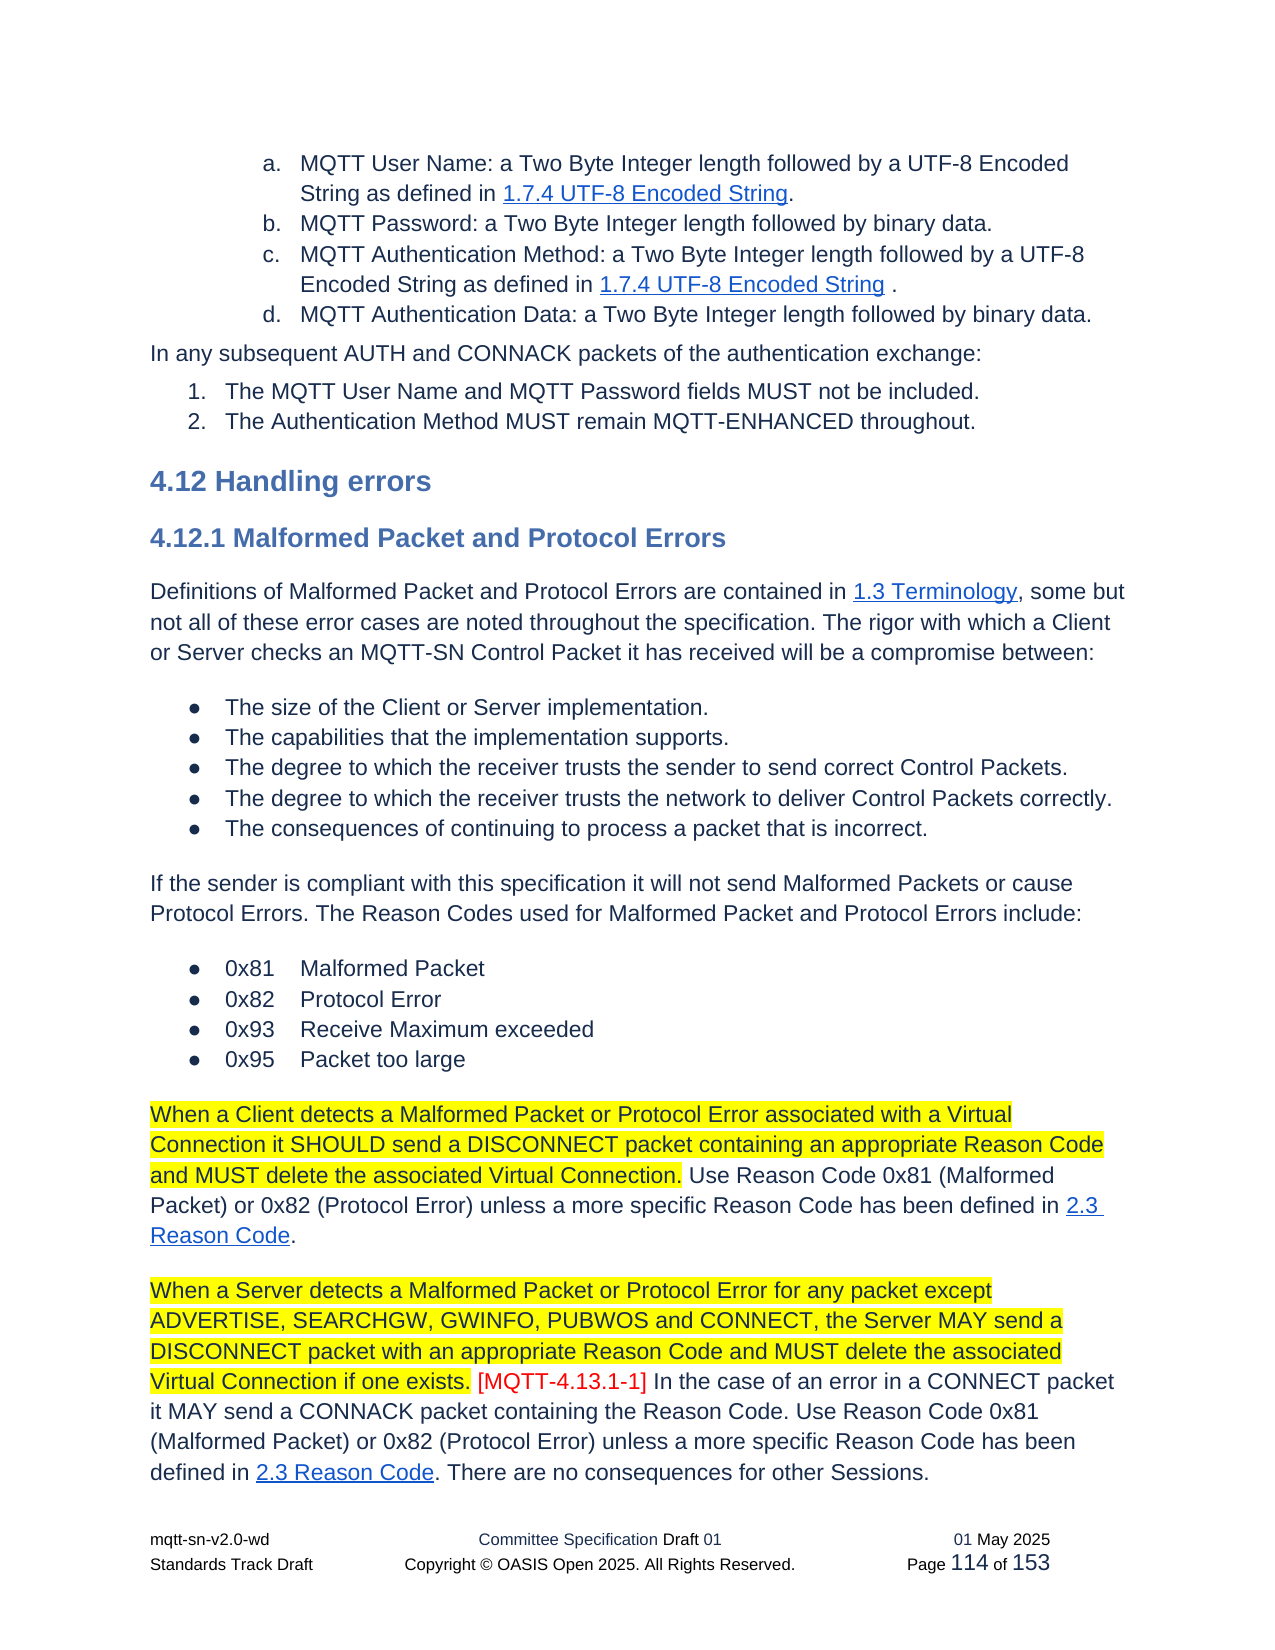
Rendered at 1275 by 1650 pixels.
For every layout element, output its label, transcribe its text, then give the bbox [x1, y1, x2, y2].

subtitle 4.12 Handling errors [150, 463, 1124, 497]
text Definitions of Malformed Packet and Protocol Errors are contained in 1.3 Terminology, some but not all of these error cases are noted throughout the specification. The rigor with which a Client or Server checks an MQTT-SN Control Packet it has received will be a compromise between: [150, 578, 1125, 665]
list 0x82 Protocol Error [187, 986, 1125, 1012]
list MQTT Authentication Data: a Two Byte Integer length followed by binary data. [262, 301, 1124, 327]
list The capabilities that the implementation supports. [187, 724, 1125, 751]
list The degree to which the receiver trusts the network to deliver Control Packets correctly. [187, 784, 1125, 811]
list 0x81 Malformed Packet [187, 955, 1125, 982]
list MQTT Authentication Method: a Two Byte Integer length followed by a UTF-8 Encoded String as defined in 1.7.4 UTF-8 Encoded String . [262, 241, 1124, 297]
list The consequences of continuing to process a packet that is incorrect. [187, 815, 1125, 841]
list The size of the Client or Server implementation. [187, 694, 1125, 720]
text When a Client detects a Malformed Packet or Protocol Error associated with a Virtual Connection it SHOULD send a DISCONNECT packet containing an appropriate Reason Code and MUST delete the associated Virtual Connection. Use Reason Code 0x81 (Malformed Packet) or 0x82 (Protocol Error) unless a more specific Reason Code has been defined in 2.3 Reason Code. [150, 1101, 1125, 1248]
text If the sender is compliant with this specification it will not send Malformed Packets or cause Protocol Errors. The Reason Codes used for Malformed Packet and Protocol Errors include: [150, 870, 1125, 927]
list 0x95 Packet too large [187, 1046, 1125, 1072]
text When a Server detects a Malformed Packet or Protocol Error for any packet except ADVERTISE, SEARCHGW, GWINFO, PUBWOS and CONNECT, the Server MAY send a DISCONNECT packet with an appropriate Reason Code and MUST delete the associated Virtual Connection if one exists. [MQTT-4.13.1-1] In the case of an error in a CONNECT packet it MAY send a CONNACK packet containing the Reason Code. Use Reason Code 0x81 (Malformed Packet) or 0x82 (Protocol Error) unless a more specific Reason Code has been defined in 2.3 Reason Code. There are no consequences for other Sessions. [150, 1277, 1125, 1485]
list 0x93 Receive Maximum exceeded [187, 1016, 1125, 1042]
list The MQTT User Name and MQTT Password fields MUST not be included. [187, 378, 1124, 404]
subtitle 4.12.1 Malformed Packet and Protocol Errors [150, 522, 1124, 553]
list MQTT Password: a Two Byte Integer length followed by binary data. [262, 210, 1124, 237]
text In any subsequent AUTH and CONNACK packets of the authentication exchange: [150, 339, 1124, 366]
list The degree to which the receiver trusts the sender to send correct Control Packets. [187, 754, 1125, 781]
list MQTT User Name: a Two Byte Integer length followed by a UTF-8 Encoded String as defined in 1.7.4 UTF-8 Encoded String. [262, 150, 1124, 207]
list The Authentication Method MUST remain MQTT-ENHANCED throughout. [187, 408, 1124, 435]
